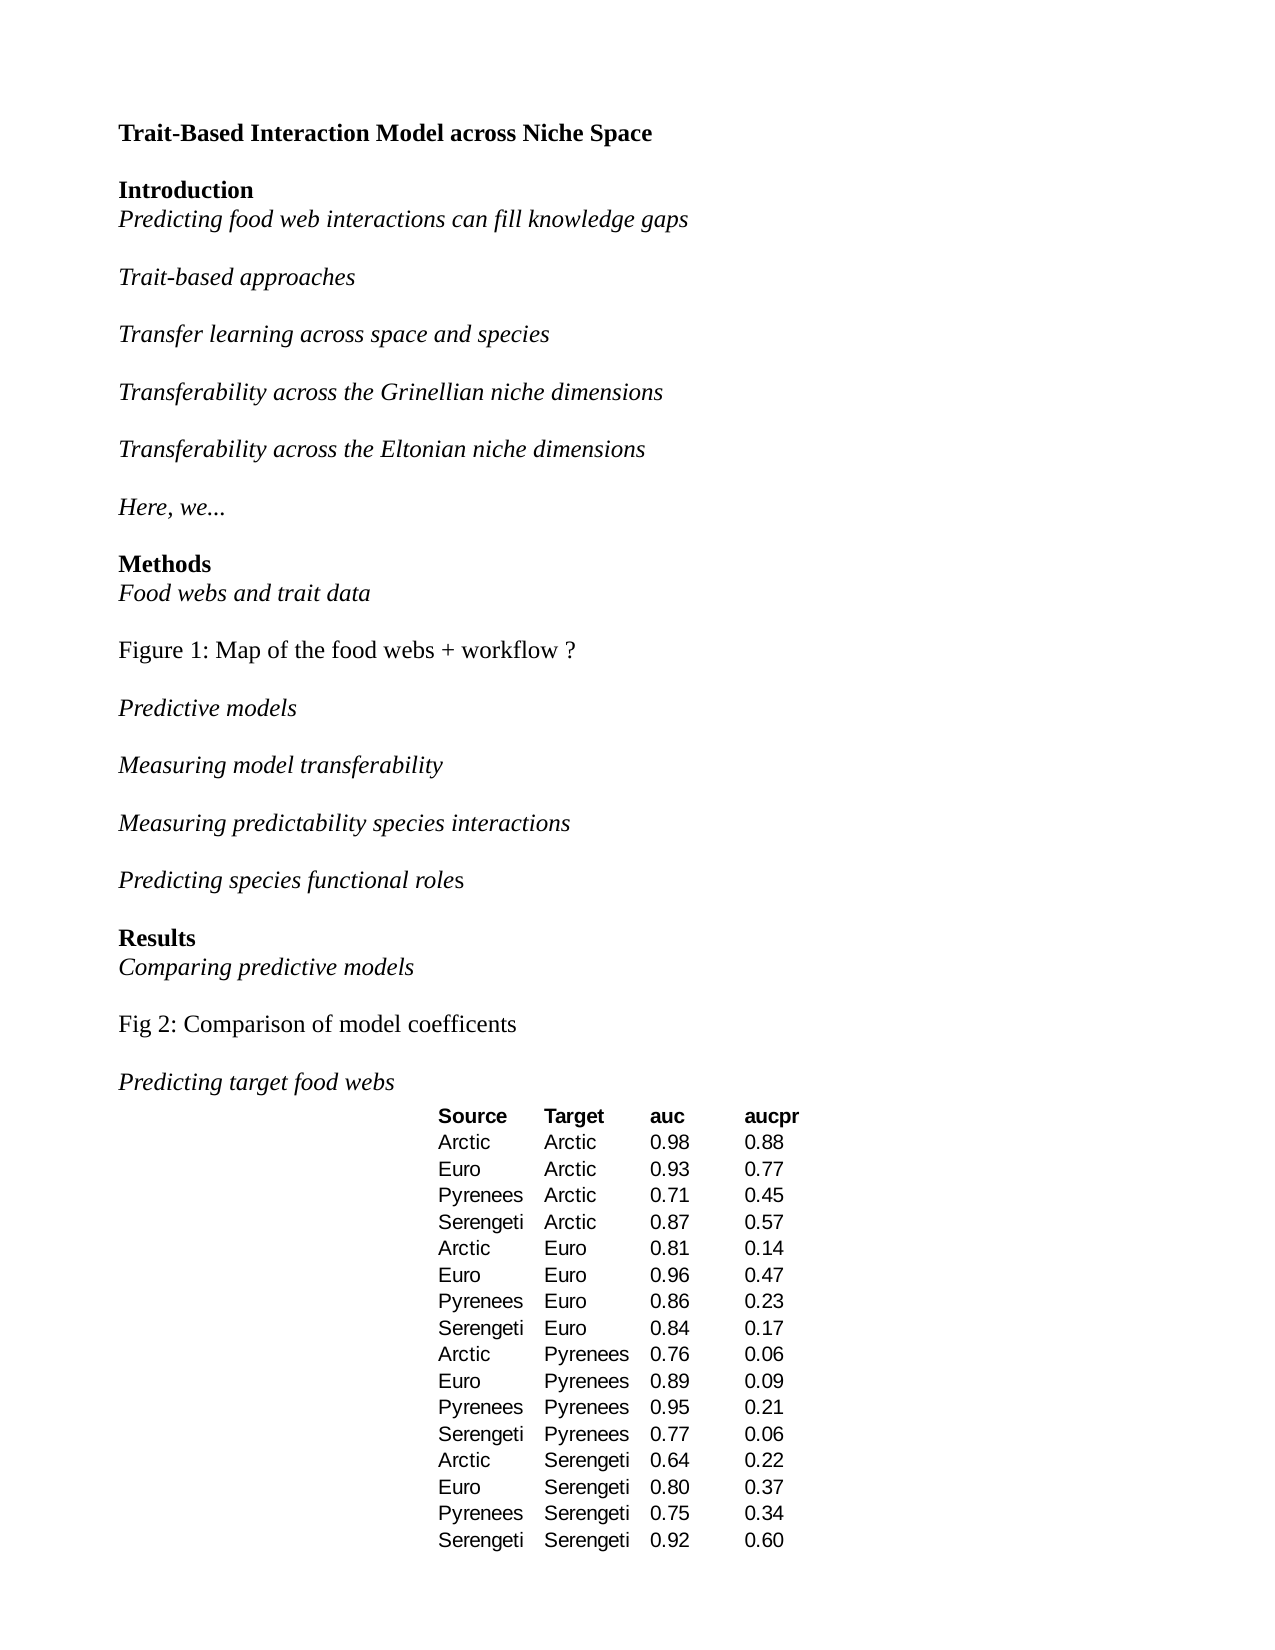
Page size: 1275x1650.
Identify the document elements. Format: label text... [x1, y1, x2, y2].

text Fig 2: Comparison of model coefficents [118, 1009, 1157, 1038]
text Transferability across the Grinellian niche dimensions [118, 377, 1157, 406]
text Transfer learning across space and species [118, 319, 1157, 348]
text Trait-based approaches [118, 262, 1157, 291]
text Here, we... [118, 492, 1157, 521]
text Results [118, 923, 1157, 952]
text Predicting species functional roles [118, 866, 1157, 894]
text Trait-Based Interaction Model across Niche Space [118, 118, 1157, 147]
text Predictive models [118, 693, 1157, 722]
text Food webs and trait data [118, 578, 1157, 607]
text Measuring model transferability [118, 751, 1157, 779]
text Predicting food web interactions can fill knowledge gaps [118, 204, 1157, 233]
text Introduction [118, 176, 1157, 204]
text Methods [118, 549, 1157, 578]
text Comparing predictive models [118, 952, 1157, 981]
text Transferability across the Eltonian niche dimensions [118, 434, 1157, 463]
text Figure 1: Map of the food webs + workflow ? [118, 636, 1157, 664]
text Predicting target food webs [118, 1067, 1157, 1096]
text Measuring predictability species interactions [118, 808, 1157, 837]
